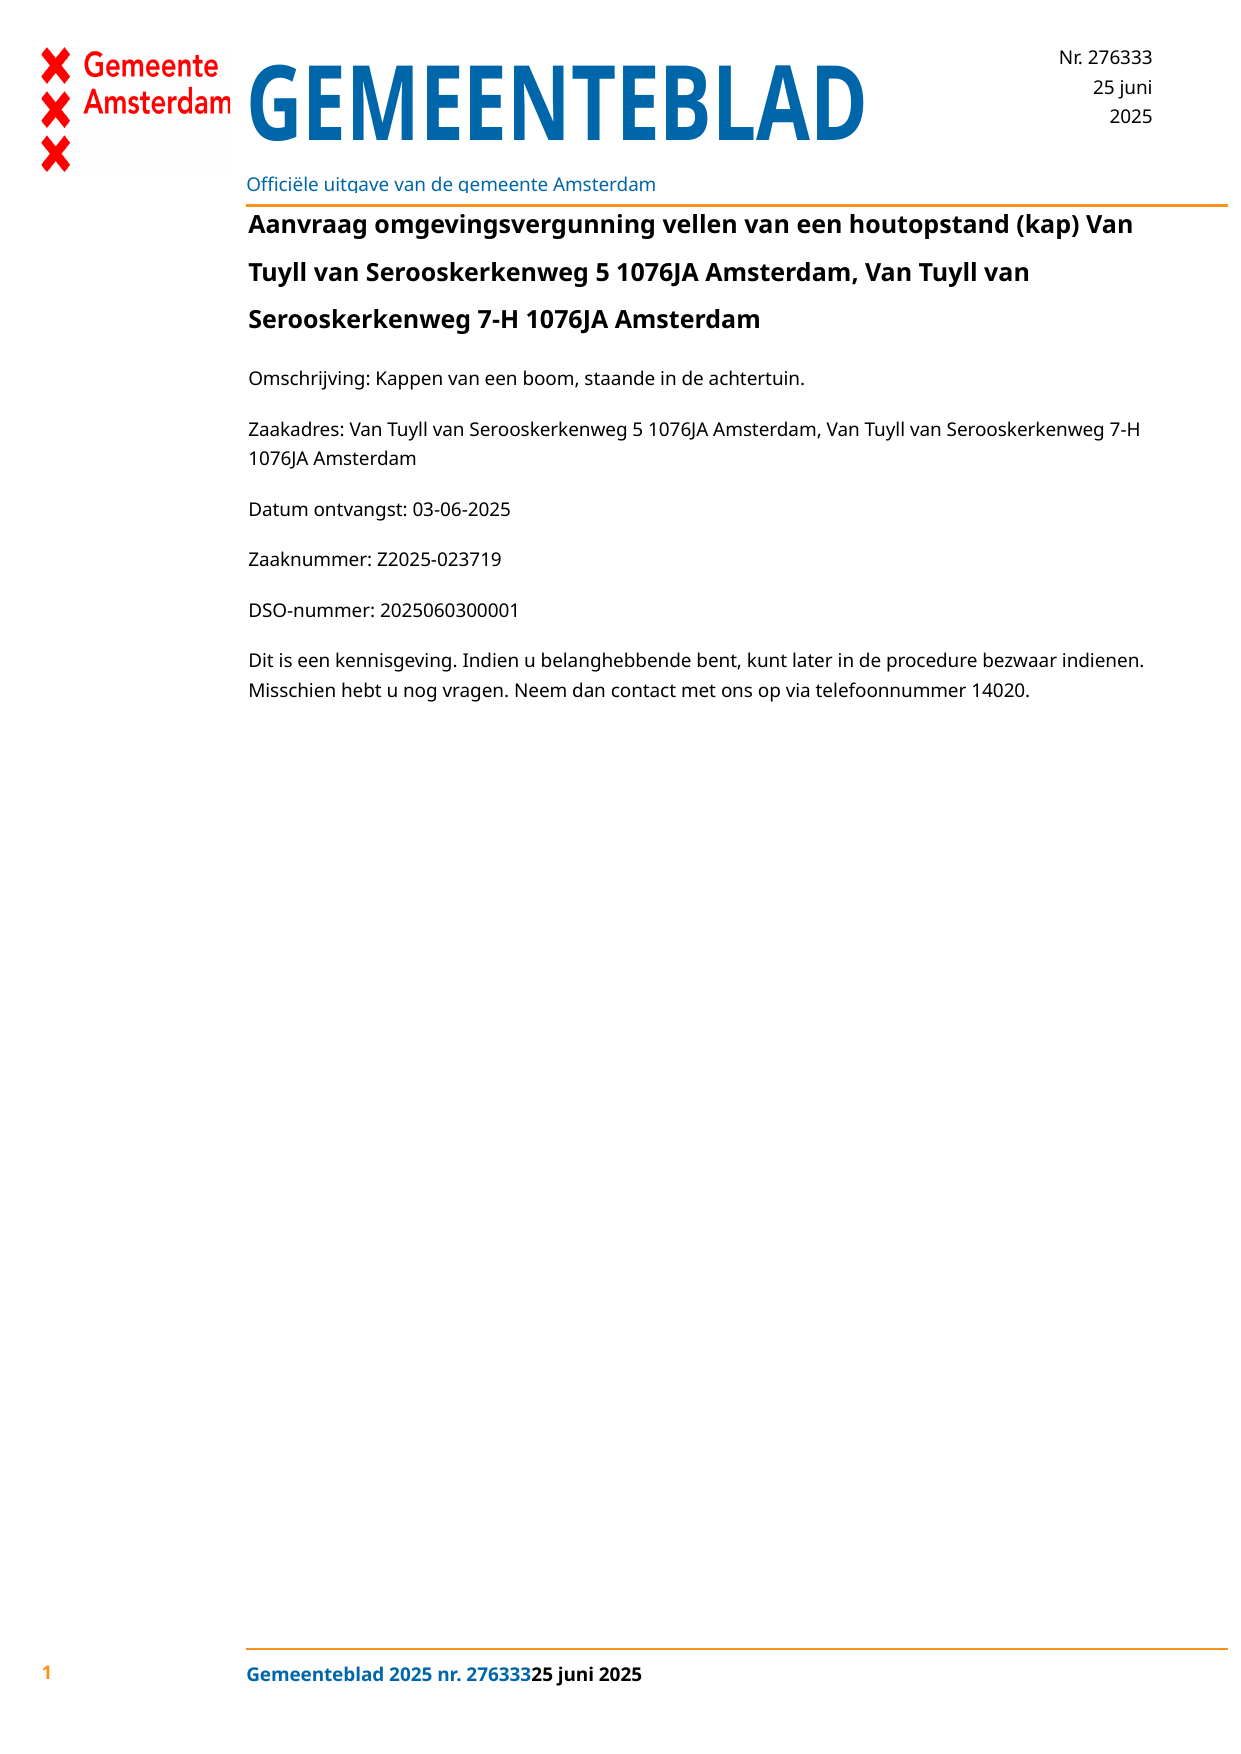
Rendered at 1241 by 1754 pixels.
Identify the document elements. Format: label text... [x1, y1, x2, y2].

text Zaaknummer: Z2025-023719 [248, 546, 1152, 572]
text Aanvraag omgevingsvergunning vellen van een houtopstand (kap) Van Tuyll van Serooskerkenweg 5 1076JA Amsterdam, Van Tuyll van Serooskerkenweg 7-H 1076JA Amsterdam [248, 207, 1152, 336]
text Omschrijving: Kappen van een boom, staande in de achtertuin. [248, 366, 1152, 391]
picture [41, 47, 231, 172]
text Dit is een kennisgeving. Indien u belanghebbende bent, kunt later in de procedure bezwaar indienen. Misschien hebt u nog vragen. Neem dan contact met ons op via telefoonnummer 14020. [248, 647, 1152, 702]
text DSO-nummer: 2025060300001 [248, 597, 1152, 622]
text Datum ontvangst: 03-06-2025 [248, 496, 1152, 522]
text Zaakadres: Van Tuyll van Serooskerkenweg 5 1076JA Amsterdam, Van Tuyll van Serooskerkenweg 7-H 1076JA Amsterdam [248, 416, 1152, 471]
